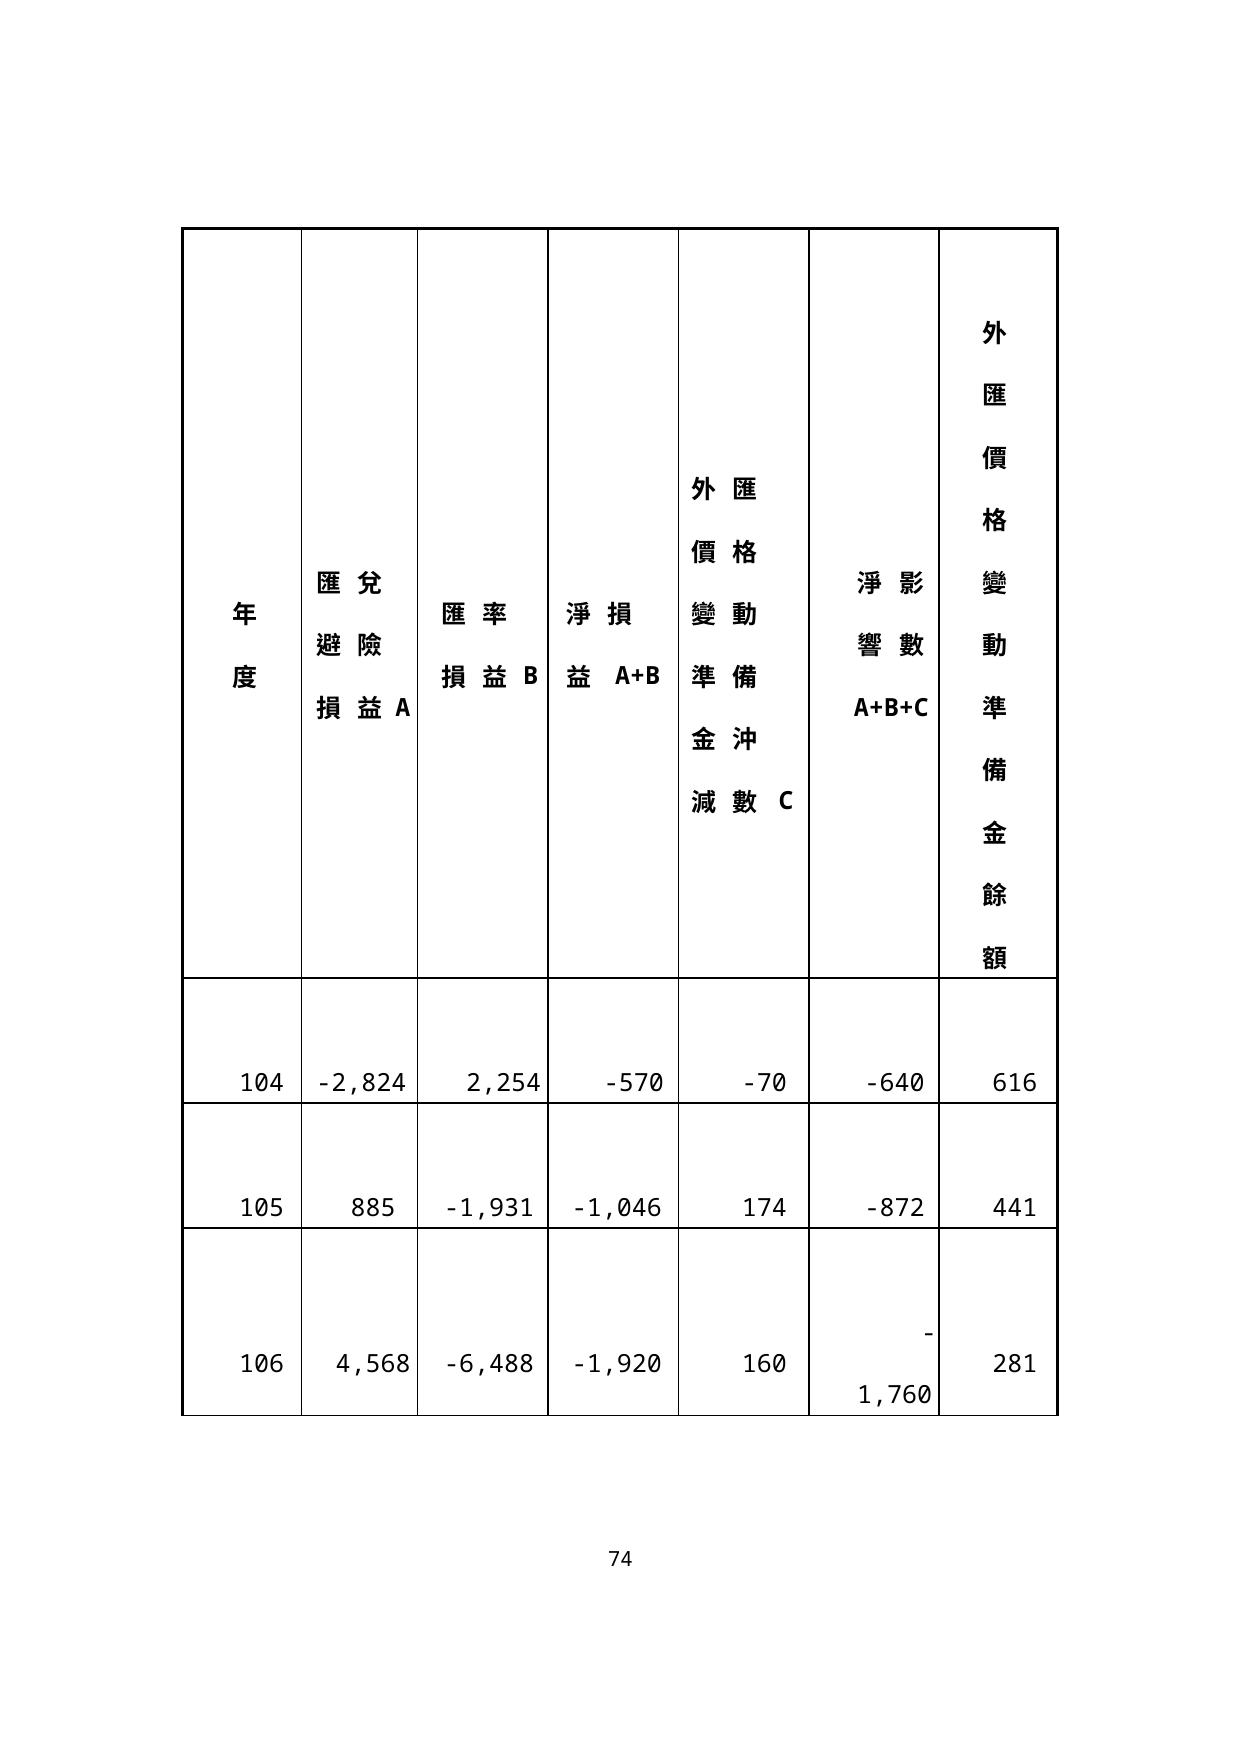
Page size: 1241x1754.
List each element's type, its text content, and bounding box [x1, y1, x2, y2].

table_cell -70 [679, 979, 808, 1102]
table_cell 616 [940, 979, 1056, 1102]
table_cell 885 [302, 1104, 417, 1227]
table_header 外匯價格變動準備金沖減數C [679, 230, 808, 977]
table_cell 441 [940, 1104, 1056, 1227]
table_cell 104 [184, 979, 301, 1102]
table_cell -570 [549, 979, 678, 1102]
table_cell 106 [184, 1229, 301, 1415]
table_cell -6,488 [418, 1229, 547, 1415]
table_cell 160 [679, 1229, 808, 1415]
table_header 外匯價格變動準備金餘額 [940, 230, 1056, 977]
table_cell 174 [679, 1104, 808, 1227]
table_cell -1,931 [418, 1104, 547, 1227]
table_header 淨影響數A+B+C [810, 230, 938, 977]
table_header 年度 [184, 230, 301, 977]
table_cell -872 [810, 1104, 938, 1227]
table_header 淨損益A+B [549, 230, 678, 977]
table_cell -1,760 [810, 1229, 938, 1415]
table_cell -1,046 [549, 1104, 678, 1227]
table_cell -1,920 [549, 1229, 678, 1415]
table_cell 4,568 [302, 1229, 417, 1415]
table_header 匯率損益B [418, 230, 547, 977]
table_cell 105 [184, 1104, 301, 1227]
table_cell 2,254 [418, 979, 547, 1102]
table_cell 281 [940, 1229, 1056, 1415]
table_cell -2,824 [302, 979, 417, 1102]
table_header 匯兌避險損益A [302, 230, 417, 977]
table_cell -640 [810, 979, 938, 1102]
